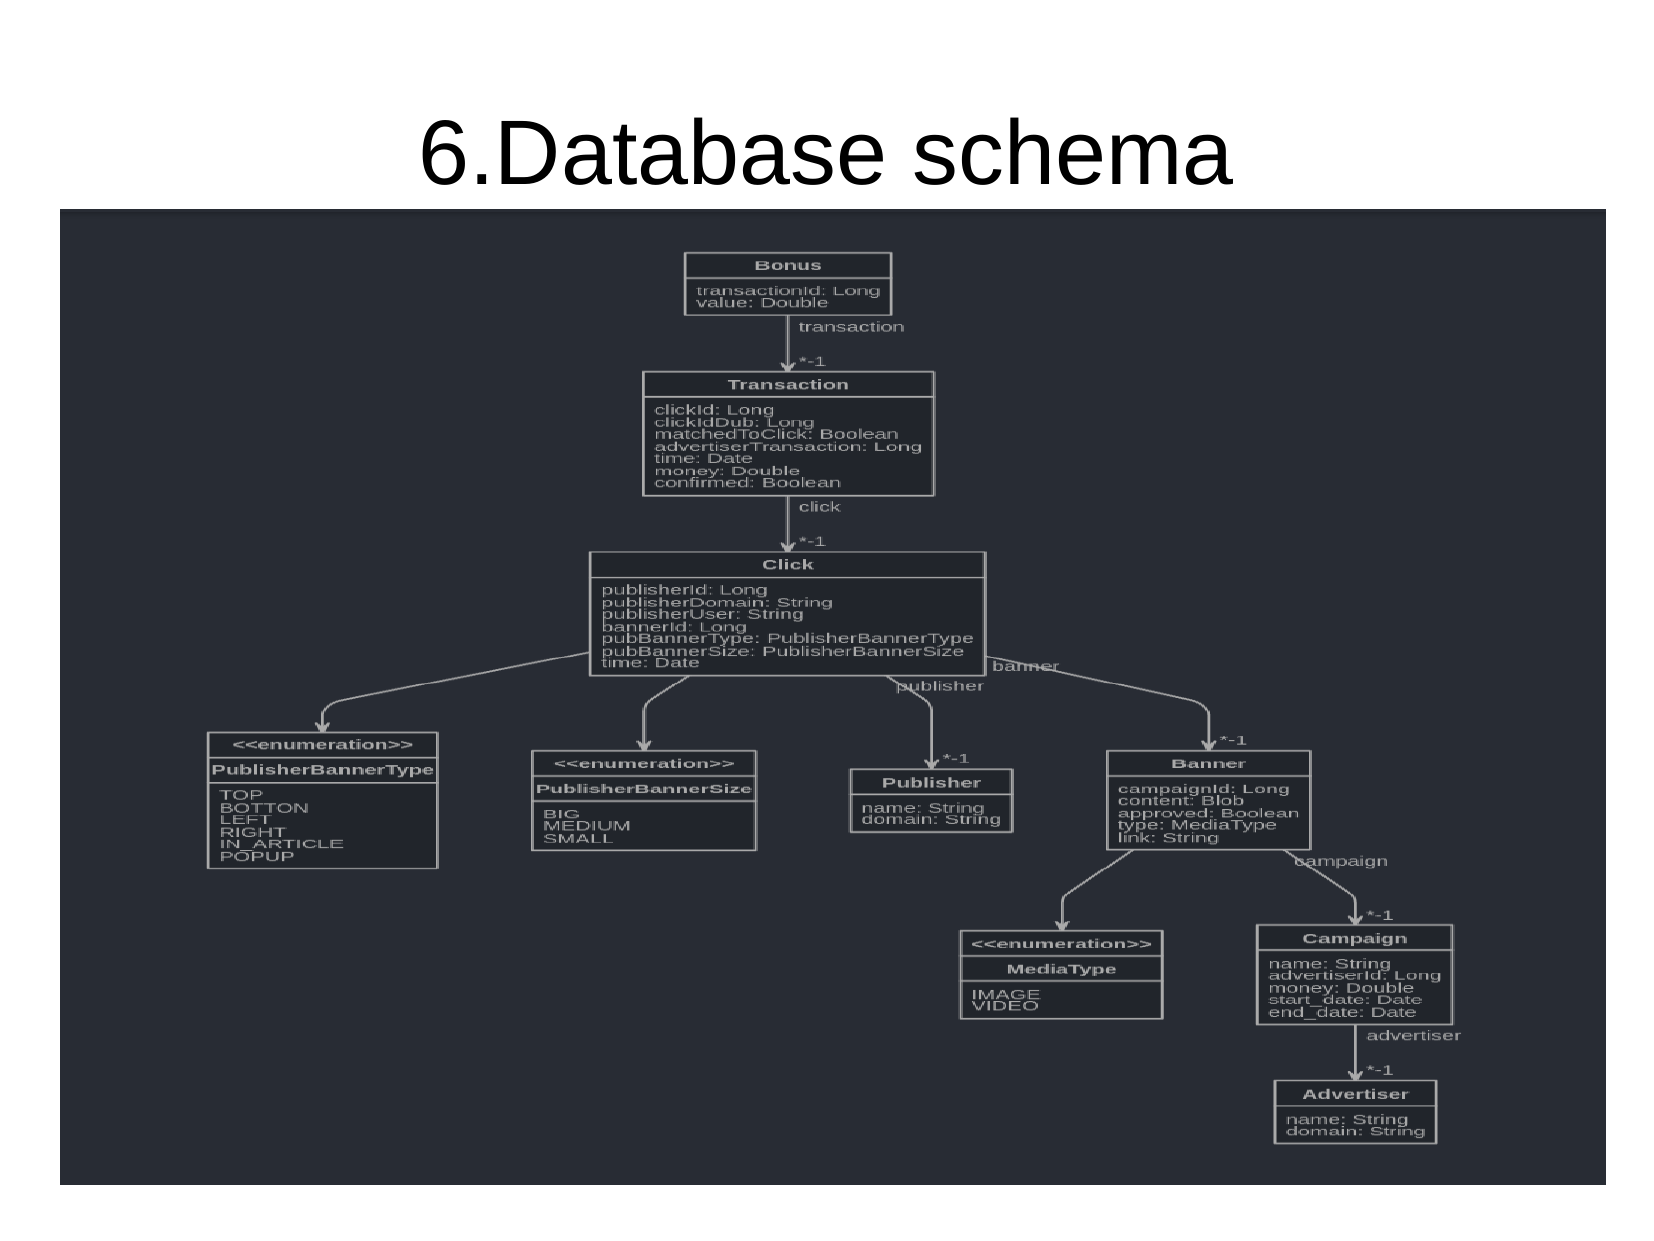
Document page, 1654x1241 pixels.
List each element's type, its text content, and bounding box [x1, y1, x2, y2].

title 6.Database schema [82, 49, 1571, 209]
picture [60, 209, 1606, 1186]
